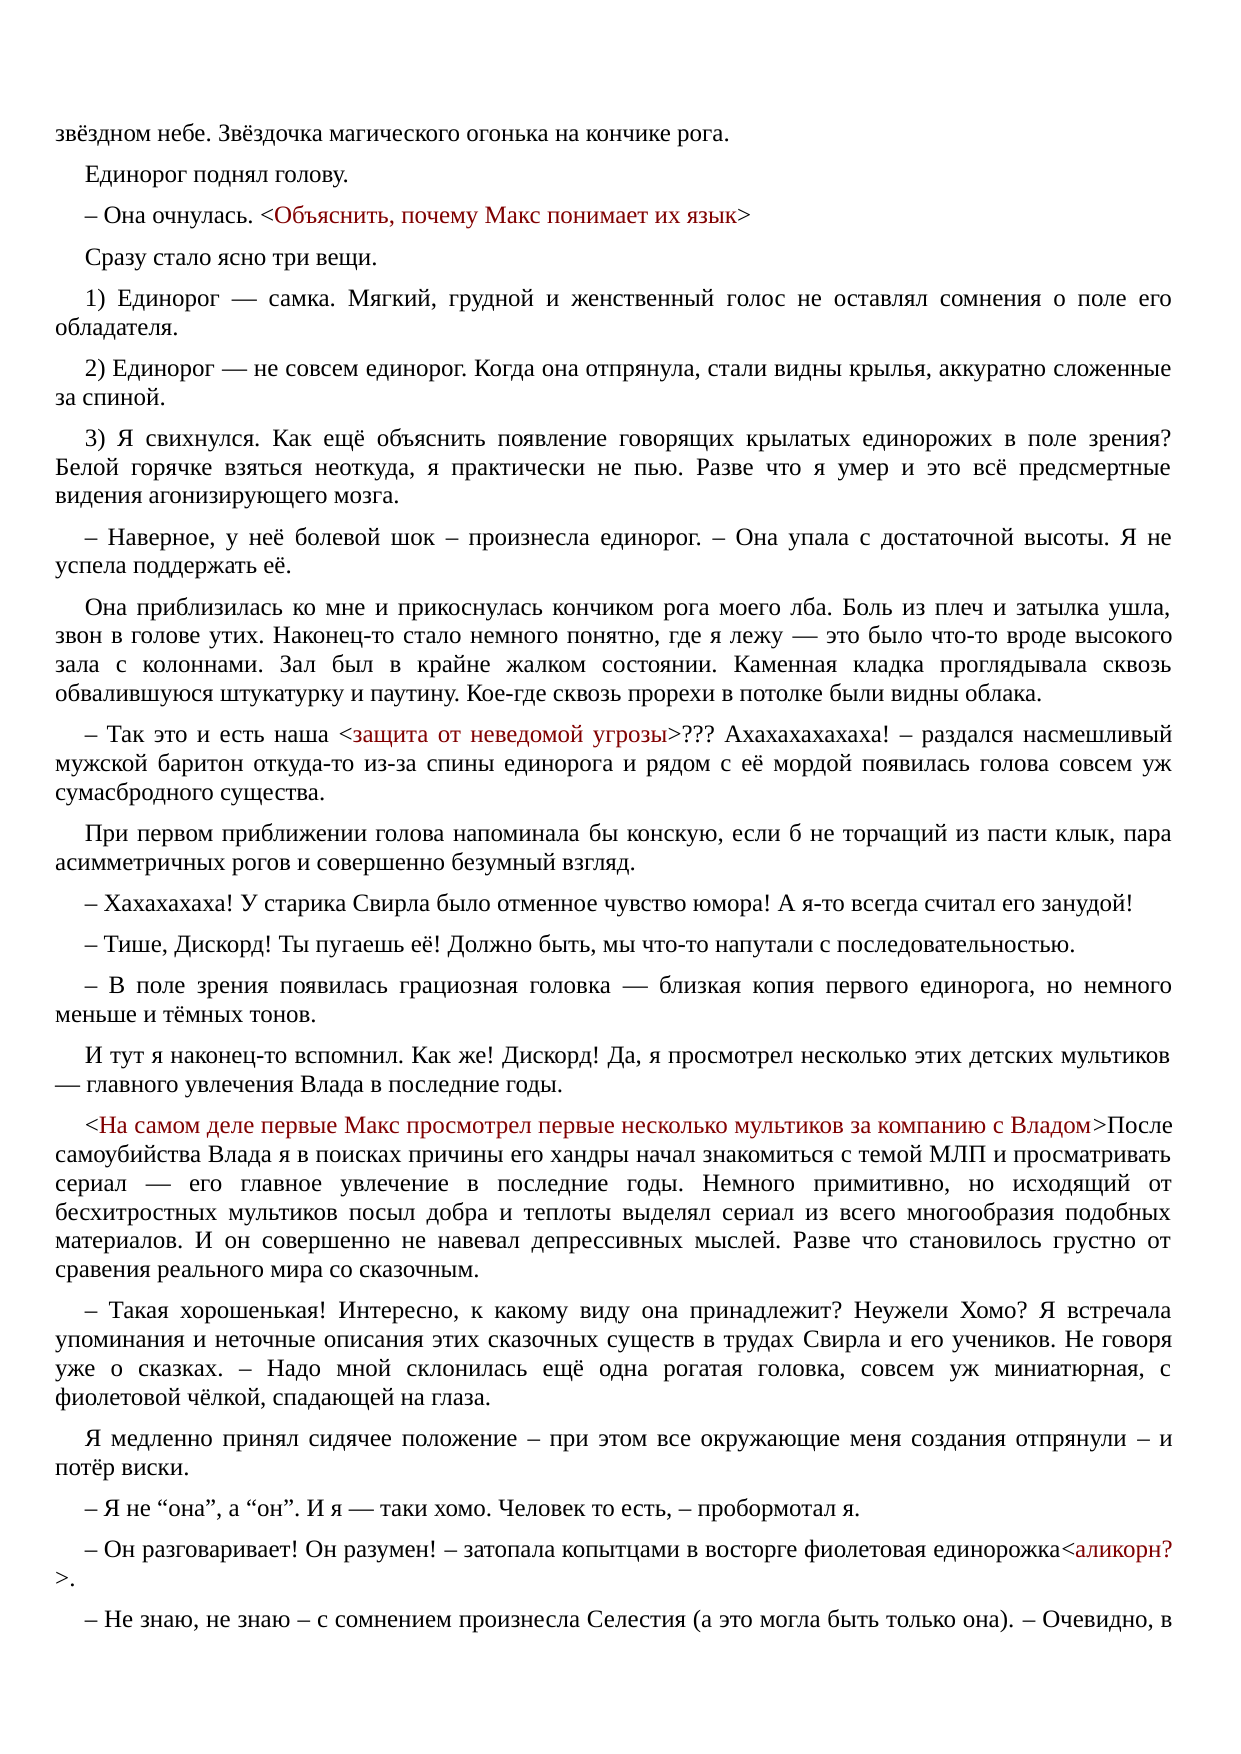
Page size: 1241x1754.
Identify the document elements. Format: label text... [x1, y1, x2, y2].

text – В поле зрения появилась грациозная головка — близкая копия первого единорога, но немного меньше и тёмных тонов. [55, 971, 1172, 1028]
text Она приблизилась ко мне и прикоснулась кончиком рога моего лба. Боль из плеч и затылка ушла, звон в голове утих. Наконец-то стало немного понятно, где я лежу — это было что-то вроде высокого зала с колоннами. Зал был в крайне жалком состоянии. Каменная кладка проглядывала сквозь обвалившуюся штукатурку и паутину. Кое-где сквозь прорехи в потолке были видны облака. [55, 592, 1172, 707]
text При первом приближении голова напоминала бы конскую, если б не торчащий из пасти клык, пара асимметричных рогов и совершенно безумный взгляд. [55, 818, 1172, 876]
text – Он разговаривает! Он разумен! – затопала копытцами в восторге фиолетовая единорожка<аликорн?>. [55, 1534, 1172, 1592]
text – Наверное, у неё болевой шок – произнесла единорог. – Она упала с достаточной высоты. Я не успела поддержать её. [55, 522, 1172, 579]
text – Так это и есть наша <защита от неведомой угрозы>??? Ахахахахахаха! – раздался насмешливый мужской баритон откуда-то из-за спины единорога и рядом с её мордой появилась голова совсем уж сумасбродного существа. [55, 719, 1172, 806]
text – Не знаю, не знаю – с сомнением произнесла Селестия (а это могла быть только она). – Очевидно, в [55, 1604, 1172, 1633]
text И тут я наконец-то вспомнил. Как же! Дискорд! Да, я просмотрел несколько этих детских мультиков — главного увлечения Влада в последние годы. [55, 1041, 1172, 1098]
text 1) Единорог — самка. Мягкий, грудной и женственный голос не оставлял сомнения о поле его обладателя. [55, 283, 1172, 341]
text – Хахахахаха! У старика Свирла было отменное чувство юмора! А я-то всегда считал его занудой! [55, 888, 1172, 917]
text <На самом деле первые Макс просмотрел первые несколько мультиков за компанию с Владом>После самоубийства Влада я в поисках причины его хандры начал знакомиться с темой МЛП и просматривать сериал — его главное увлечение в последние годы. Немного примитивно, но исходящий от бесхитростных мультиков посыл добра и теплоты выделял сериал из всего многообразия подобных материалов. И он совершенно не навевал депрессивных мыслей. Разве что становилось грустно от сравения реального мира со сказочным. [55, 1111, 1172, 1283]
text – Я не “она”, а “он”. И я — таки хомо. Человек то есть, – пробормотал я. [55, 1493, 1172, 1522]
text – Такая хорошенькая! Интересно, к какому виду она принадлежит? Неужели Хомо? Я встречала упоминания и неточные описания этих сказочных существ в трудах Свирла и его учеников. Не говоря уже о сказках. – Надо мной склонилась ещё одна рогатая головка, совсем уж миниатюрная, с фиолетовой чёлкой, спадающей на глаза. [55, 1296, 1172, 1411]
text 2) Единорог — не совсем единорог. Когда она отпрянула, стали видны крылья, аккуратно сложенные за спиной. [55, 353, 1172, 411]
text 3) Я свихнулся. Как ещё объяснить появление говорящих крылатых единорожих в поле зрения? Белой горячке взяться неоткуда, я практически не пью. Разве что я умер и это всё предсмертные видения агонизирующего мозга. [55, 423, 1172, 509]
text Единорог поднял голову. [55, 159, 1172, 188]
text Сразу стало ясно три вещи. [55, 242, 1172, 271]
text Я медленно принял сидячее положение – при этом все окружающие меня создания отпрянули – и потёр виски. [55, 1423, 1172, 1481]
text – Она очнулась. <Объяснить, почему Макс понимает их язык> [55, 201, 1172, 229]
text – Тише, Дискорд! Ты пугаешь её! Должно быть, мы что-то напутали с последовательностью. [55, 929, 1172, 958]
text звёздном небе. Звёздочка магического огонька на кончике рога. [55, 118, 1172, 147]
